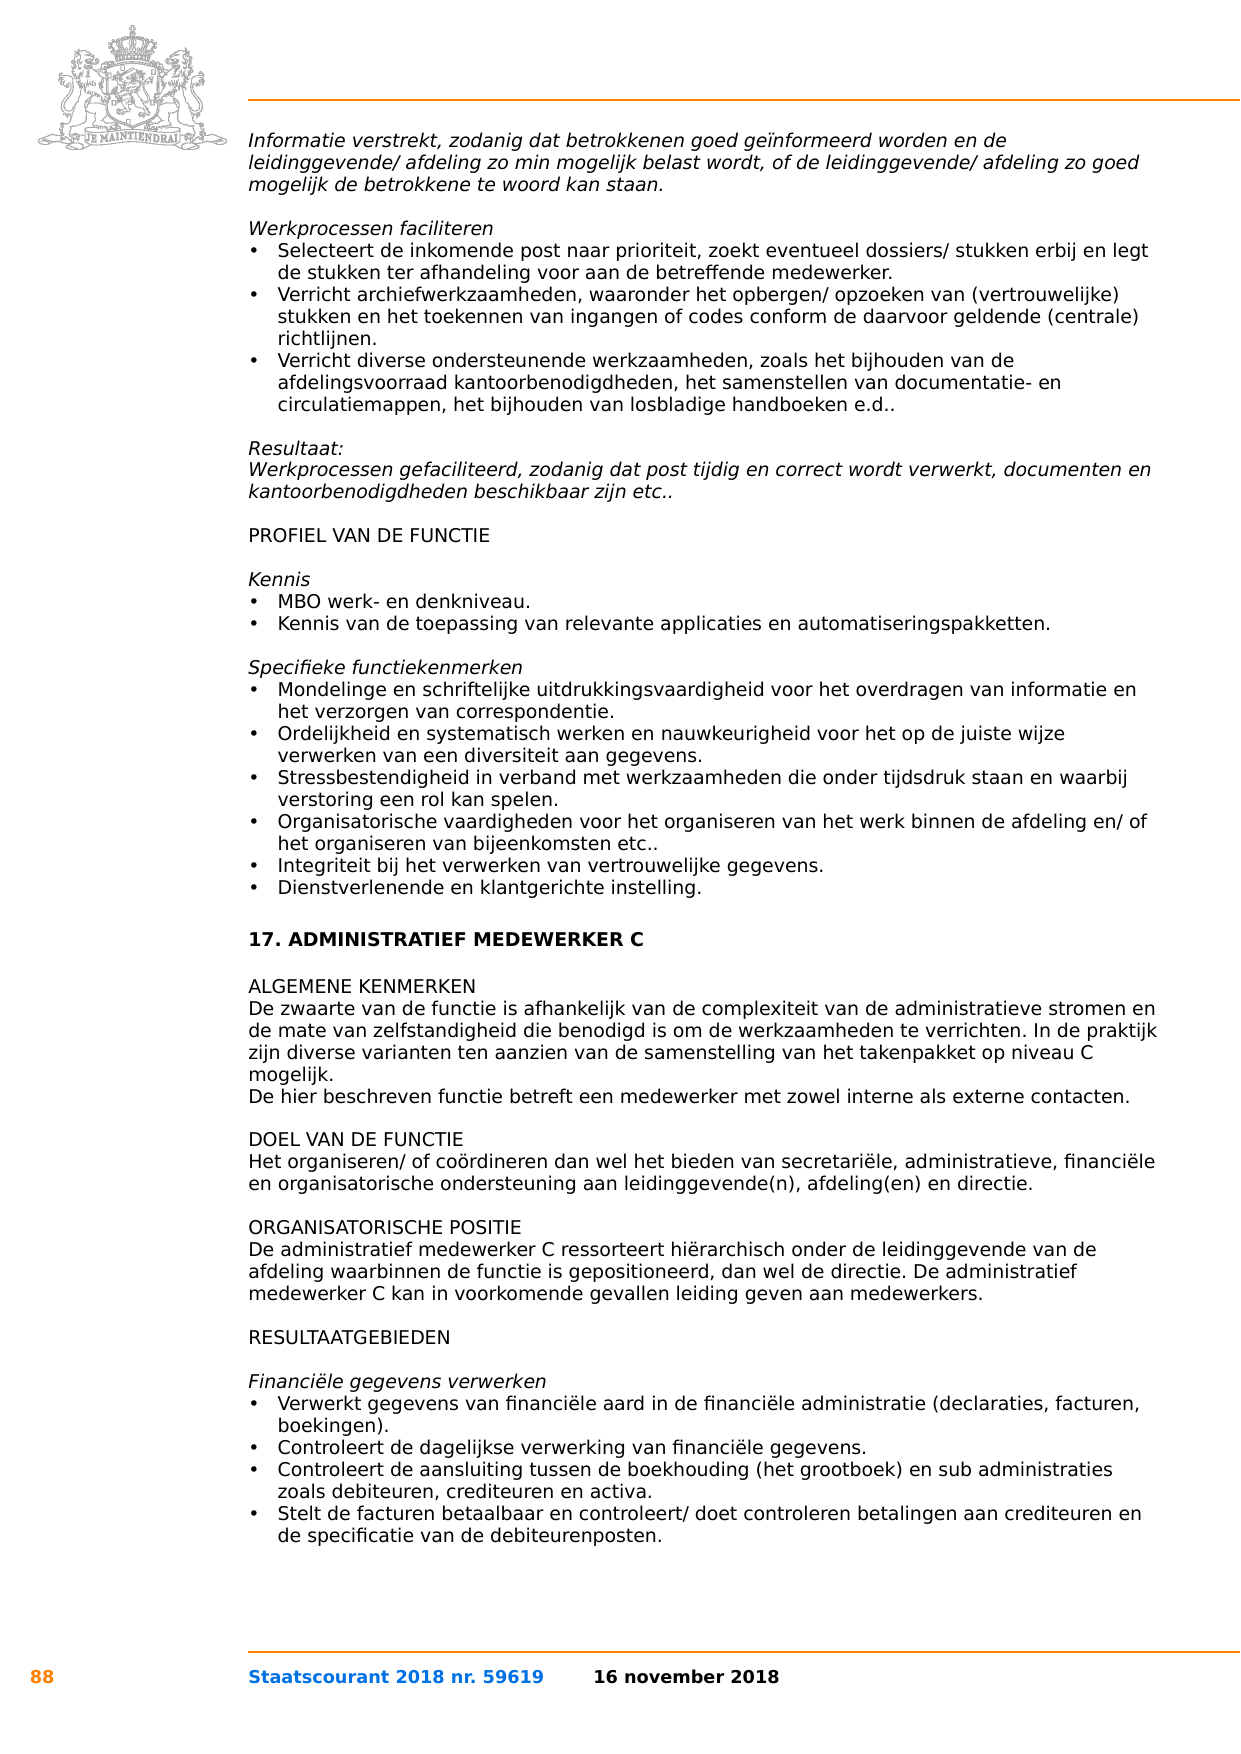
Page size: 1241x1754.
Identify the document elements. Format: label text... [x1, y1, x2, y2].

text Specifieke functiekenmerken [248, 657, 1163, 679]
text Financiële gegevens verwerken [248, 1371, 1163, 1393]
text • Verricht archiefwerkzaamheden, waaronder het opbergen/ opzoeken van (vertrouwelijke) stukken en het toekennen van ingangen of codes conform de daarvoor geldende (centrale) richtlijnen. [248, 284, 1163, 349]
text DOEL VAN DE FUNCTIE [248, 1129, 1163, 1151]
text ORGANISATORISCHE POSITIE [248, 1217, 1163, 1239]
text De hier beschreven functie betreft een medewerker met zowel interne als externe contacten. [248, 1086, 1163, 1107]
text De zwaarte van de functie is afhankelijk van de complexiteit van de administratieve stromen en de mate van zelfstandigheid die benodigd is om de werkzaamheden te verrichten. In de praktijk zijn diverse varianten ten aanzien van de samenstelling van het takenpakket op niveau C mogelijk. [248, 998, 1163, 1086]
text • Ordelijkheid en systematisch werken en nauwkeurigheid voor het op de juiste wijze verwerken van een diversiteit aan gegevens. [248, 723, 1163, 767]
text PROFIEL VAN DE FUNCTIE [248, 525, 1163, 547]
subtitle 17. ADMINISTRATIEF MEDEWERKER C [248, 929, 1163, 951]
text • MBO werk- en denkniveau. [248, 591, 1163, 613]
text • Stressbestendigheid in verband met werkzaamheden die onder tijdsdruk staan en waarbij verstoring een rol kan spelen. [248, 767, 1163, 811]
text Kennis [248, 569, 1163, 591]
text ALGEMENE KENMERKEN [248, 976, 1163, 998]
text RESULTAATGEBIEDEN [248, 1327, 1163, 1349]
text • Controleert de dagelijkse verwerking van financiële gegevens. [248, 1437, 1163, 1459]
text • Kennis van de toepassing van relevante applicaties en automatiseringspakketten. [248, 613, 1163, 635]
text • Controleert de aansluiting tussen de boekhouding (het grootboek) en sub administraties zoals debiteuren, crediteuren en activa. [248, 1459, 1163, 1503]
text Werkprocessen gefaciliteerd, zodanig dat post tijdig en correct wordt verwerkt, documenten en kantoorbenodigdheden beschikbaar zijn etc.. [248, 459, 1163, 503]
text • Selecteert de inkomende post naar prioriteit, zoekt eventueel dossiers/ stukken erbij en legt de stukken ter afhandeling voor aan de betreffende medewerker. [248, 240, 1163, 284]
text Resultaat: [248, 437, 1163, 459]
text • Verricht diverse ondersteunende werkzaamheden, zoals het bijhouden van de afdelingsvoorraad kantoorbenodigdheden, het samenstellen van documentatie- en circulatiemappen, het bijhouden van losbladige handboeken e.d.. [248, 349, 1163, 416]
text • Stelt de facturen betaalbaar en controleert/ doet controleren betalingen aan crediteuren en de specificatie van de debiteurenposten. [248, 1503, 1163, 1547]
text • Mondelinge en schriftelijke uitdrukkingsvaardigheid voor het overdragen van informatie en het verzorgen van correspondentie. [248, 679, 1163, 723]
text • Integriteit bij het verwerken van vertrouwelijke gegevens. [248, 855, 1163, 877]
text Informatie verstrekt, zodanig dat betrokkenen goed geïnformeerd worden en de leidinggevende/ afdeling zo min mogelijk belast wordt, of de leidinggevende/ afdeling zo goed mogelijk de betrokkene te woord kan staan. [248, 130, 1163, 196]
text De administratief medewerker C ressorteert hiërarchisch onder de leidinggevende van de afdeling waarbinnen de functie is gepositioneerd, dan wel de directie. De administratief medewerker C kan in voorkomende gevallen leiding geven aan medewerkers. [248, 1239, 1163, 1305]
text Het organiseren/ of coördineren dan wel het bieden van secretariële, administratieve, financiële en organisatorische ondersteuning aan leidinggevende(n), afdeling(en) en directie. [248, 1151, 1163, 1195]
picture [38, 25, 227, 150]
text • Dienstverlenende en klantgerichte instelling. [248, 877, 1163, 899]
text • Verwerkt gegevens van financiële aard in de financiële administratie (declaraties, facturen, boekingen). [248, 1393, 1163, 1437]
text • Organisatorische vaardigheden voor het organiseren van het werk binnen de afdeling en/ of het organiseren van bijeenkomsten etc.. [248, 811, 1163, 855]
text Werkprocessen faciliteren [248, 218, 1163, 240]
